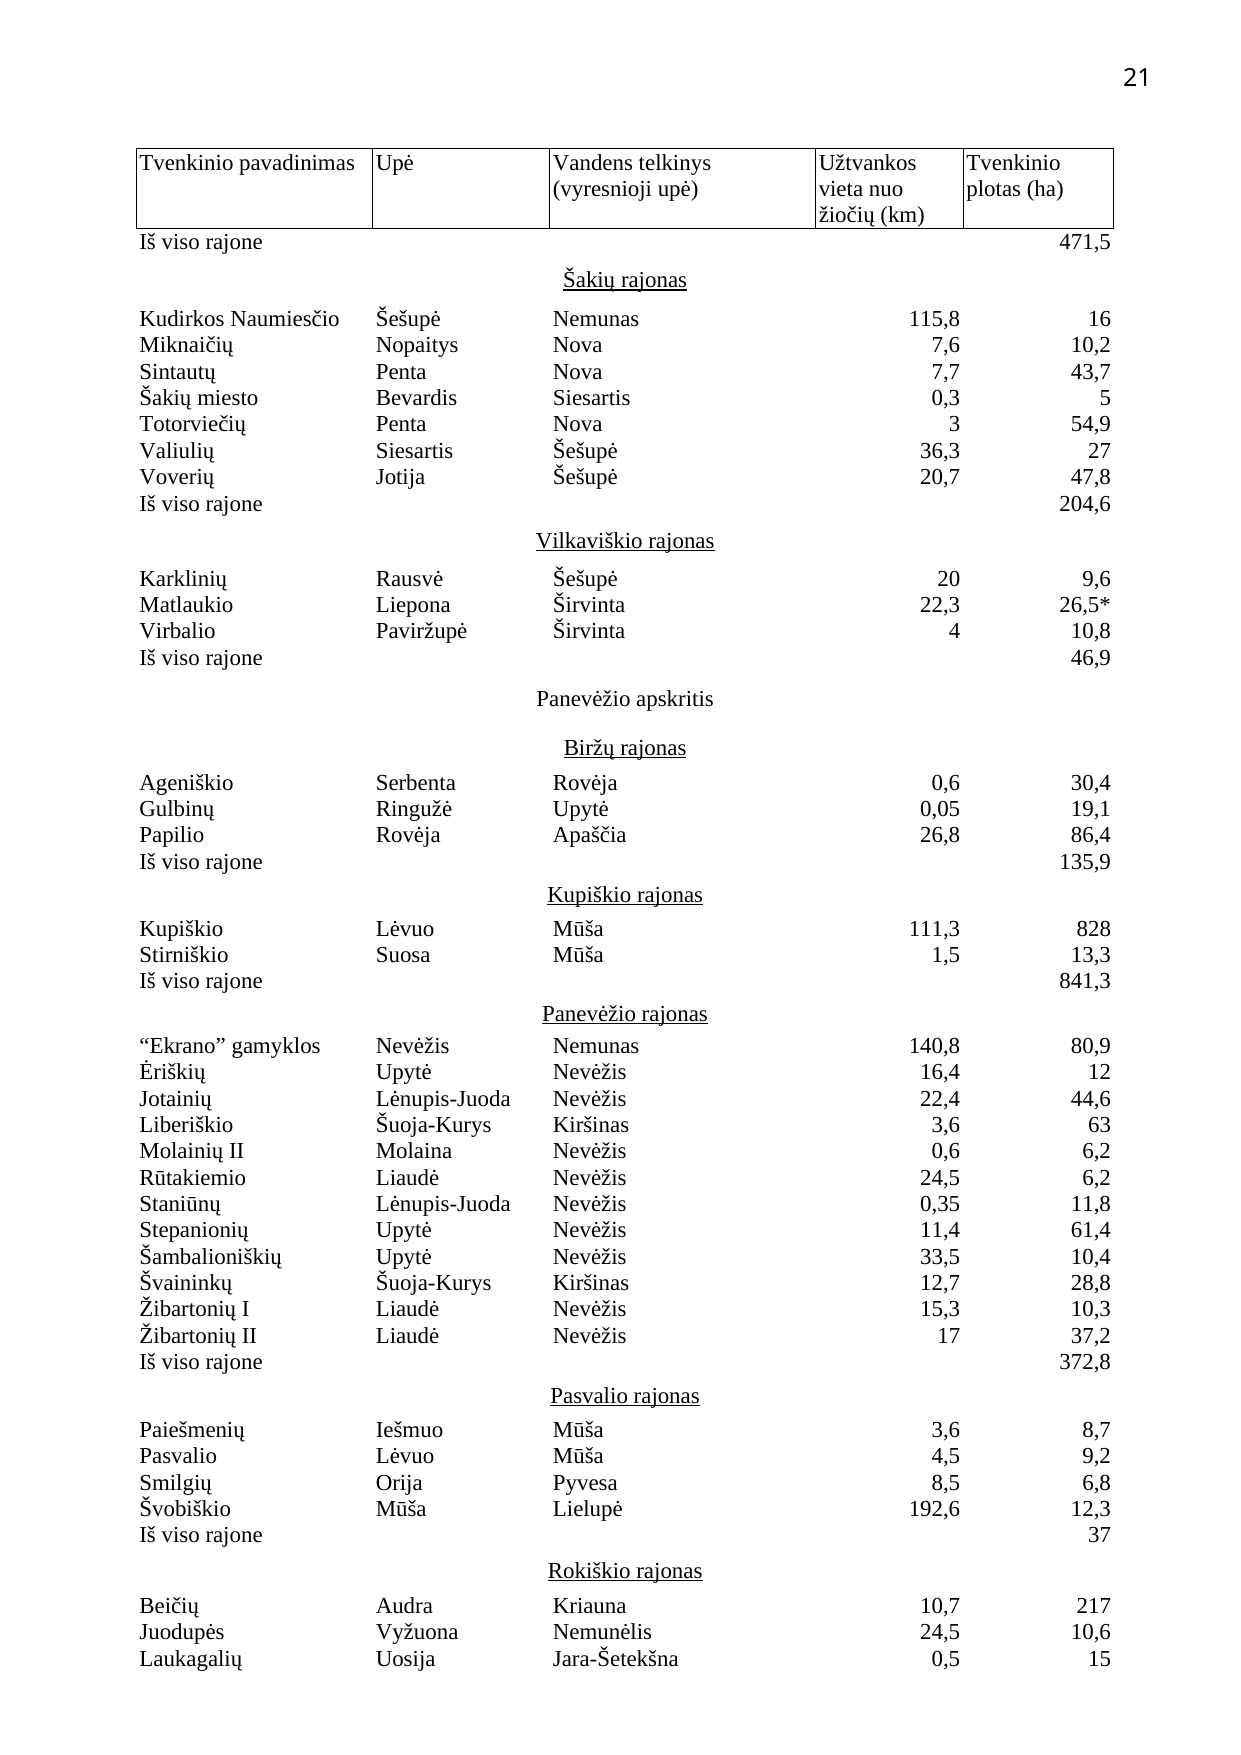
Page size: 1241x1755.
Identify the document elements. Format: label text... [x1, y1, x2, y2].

table_cell Siesartis [550, 384, 815, 411]
table_cell Nevėžis [550, 1085, 815, 1111]
table_cell 33,5 [815, 1243, 963, 1269]
table_cell 0,35 [815, 1190, 963, 1216]
table_cell 26,5* [963, 591, 1114, 617]
table_cell Liepona [373, 591, 549, 617]
table_cell Upytė [550, 795, 815, 821]
table_cell Bevardis [373, 384, 549, 411]
table_cell Paviržupė [373, 618, 549, 644]
table_cell [373, 1348, 549, 1374]
table_cell 24,5 [815, 1618, 963, 1644]
table_cell Nevėžis [550, 1216, 815, 1243]
table_cell Karklinių [136, 565, 372, 591]
table_cell Matlaukio [136, 591, 372, 617]
table_cell 12,7 [815, 1269, 963, 1295]
table_cell Kiršinas [550, 1269, 815, 1295]
table_cell Iš viso rajone [136, 848, 372, 874]
table_cell Liberiškio [136, 1111, 372, 1137]
table_cell Rovėja [550, 769, 815, 795]
table_cell 22,4 [815, 1085, 963, 1111]
table_cell Žibartonių I [136, 1295, 372, 1322]
table_cell Valiulių [136, 437, 372, 463]
table_cell [373, 1521, 549, 1548]
table_cell Nova [550, 331, 815, 358]
table_cell Liaudė [373, 1295, 549, 1322]
table_cell Mūša [550, 915, 815, 941]
table_cell Šešupė [373, 305, 549, 331]
table_cell Jotija [373, 463, 549, 489]
table_cell 0,6 [815, 769, 963, 795]
table_cell 6,8 [963, 1469, 1114, 1495]
table_cell 115,8 [815, 305, 963, 331]
table_cell Penta [373, 358, 549, 384]
table_cell Nevėžis [550, 1137, 815, 1164]
table_cell Iš viso rajone [136, 490, 372, 516]
table_cell Jara-Šetekšna [550, 1645, 815, 1671]
table_cell 0,6 [815, 1137, 963, 1164]
table_cell Šešupė [550, 437, 815, 463]
table_cell Stepanionių [136, 1216, 372, 1243]
table_cell Pasvalio rajonas [136, 1375, 1114, 1416]
table_cell Širvinta [550, 591, 815, 617]
table_header Tvenkinio pavadinimas [137, 149, 372, 228]
table_cell Rūtakiemio [136, 1164, 372, 1190]
table_cell 204,6 [963, 490, 1114, 516]
table_header Užtvankos vieta nuo žiočių (km) [816, 149, 963, 228]
table_cell 10,4 [963, 1243, 1114, 1269]
table_cell [815, 644, 963, 670]
table_cell 86,4 [963, 821, 1114, 848]
table_cell 10,8 [963, 618, 1114, 644]
table_cell Virbalio [136, 618, 372, 644]
table_cell 841,3 [963, 968, 1114, 994]
table_cell 27 [963, 437, 1114, 463]
table_cell Biržų rajonas [136, 726, 1114, 769]
table_cell Nova [550, 411, 815, 437]
table_cell [373, 968, 549, 994]
table_cell Siesartis [373, 437, 549, 463]
table_cell Beičių [136, 1592, 372, 1618]
table_cell 37,2 [963, 1322, 1114, 1348]
table_cell Nevėžis [550, 1243, 815, 1269]
table_cell Nevėžis [550, 1164, 815, 1190]
table_cell [815, 490, 963, 516]
table_cell 7,6 [815, 331, 963, 358]
table_cell 16,4 [815, 1058, 963, 1084]
table_cell Vyžuona [373, 1618, 549, 1644]
table_cell Ringužė [373, 795, 549, 821]
table_cell Kudirkos Naumiesčio [136, 305, 372, 331]
table_cell 6,2 [963, 1164, 1114, 1190]
table_cell Pasvalio [136, 1443, 372, 1469]
table_cell 46,9 [963, 644, 1114, 670]
table_cell Ageniškio [136, 769, 372, 795]
table_cell 828 [963, 915, 1114, 941]
table_cell Suosa [373, 941, 549, 967]
table_cell Mūša [550, 941, 815, 967]
table_cell Molainių II [136, 1137, 372, 1164]
table_cell Gulbinų [136, 795, 372, 821]
table_cell Orija [373, 1469, 549, 1495]
table_cell Nopaitys [373, 331, 549, 358]
table_cell Lėnupis-Juoda [373, 1085, 549, 1111]
table_cell 140,8 [815, 1032, 963, 1058]
table_cell Nevėžis [550, 1058, 815, 1084]
table_cell Uosija [373, 1645, 549, 1671]
table_cell 10,2 [963, 331, 1114, 358]
table_cell 80,9 [963, 1032, 1114, 1058]
table_cell 12,3 [963, 1495, 1114, 1521]
table_cell [550, 644, 815, 670]
table_cell Iešmuo [373, 1416, 549, 1442]
table_cell [815, 1521, 963, 1548]
table_cell 3,6 [815, 1416, 963, 1442]
table_cell Mūša [550, 1416, 815, 1442]
table_cell 63 [963, 1111, 1114, 1137]
table_cell 4 [815, 618, 963, 644]
table_cell 15 [963, 1645, 1114, 1671]
table_cell Kupiškio rajonas [136, 874, 1114, 915]
table_cell Staniūnų [136, 1190, 372, 1216]
table_cell Vilkaviškio rajonas [136, 516, 1114, 565]
table_cell 11,4 [815, 1216, 963, 1243]
table_cell 1,5 [815, 941, 963, 967]
table_cell Upytė [373, 1058, 549, 1084]
table_cell Serbenta [373, 769, 549, 795]
table_cell Papilio [136, 821, 372, 848]
table_cell 37 [963, 1521, 1114, 1548]
table_cell Juodupės [136, 1618, 372, 1644]
table_cell [815, 968, 963, 994]
table_cell Švaininkų [136, 1269, 372, 1295]
table_cell Lėnupis-Juoda [373, 1190, 549, 1216]
table_cell 217 [963, 1592, 1114, 1618]
table_cell Lėvuo [373, 915, 549, 941]
table_cell Iš viso rajone [136, 644, 372, 670]
table_cell 471,5 [963, 229, 1114, 254]
table_cell Šuoja-Kurys [373, 1269, 549, 1295]
table_cell Nevėžis [550, 1322, 815, 1348]
table_cell Voverių [136, 463, 372, 489]
table_cell 10,6 [963, 1618, 1114, 1644]
table_cell Laukagalių [136, 1645, 372, 1671]
table_cell Iš viso rajone [136, 1348, 372, 1374]
table_cell [815, 229, 963, 254]
table_cell Liaudė [373, 1322, 549, 1348]
table_cell [550, 490, 815, 516]
table_cell Kiršinas [550, 1111, 815, 1137]
table_cell 11,8 [963, 1190, 1114, 1216]
table_cell 5 [963, 384, 1114, 411]
table_cell Totorviečių [136, 411, 372, 437]
table_cell 135,9 [963, 848, 1114, 874]
table_cell Iš viso rajone [136, 229, 372, 254]
table_cell [373, 644, 549, 670]
table_header Vandens telkinys (vyresnioji upė) [550, 149, 815, 228]
table_cell Lėvuo [373, 1443, 549, 1469]
table_cell Nevėžis [550, 1295, 815, 1322]
table_cell 54,9 [963, 411, 1114, 437]
table_cell [550, 848, 815, 874]
table_cell Širvinta [550, 618, 815, 644]
table_cell 6,2 [963, 1137, 1114, 1164]
table_cell 192,6 [815, 1495, 963, 1521]
table_cell Pyvesa [550, 1469, 815, 1495]
table_cell Panevėžio apskritis [136, 670, 1114, 726]
table_cell 17 [815, 1322, 963, 1348]
table_cell 20 [815, 565, 963, 591]
table_cell 0,05 [815, 795, 963, 821]
table_cell [373, 848, 549, 874]
table_cell 10,3 [963, 1295, 1114, 1322]
table_cell Stirniškio [136, 941, 372, 967]
table_cell Mūša [373, 1495, 549, 1521]
table_cell Rovėja [373, 821, 549, 848]
table_cell 8,7 [963, 1416, 1114, 1442]
table_cell 19,1 [963, 795, 1114, 821]
table_cell Šakių rajonas [136, 254, 1114, 305]
table_cell 4,5 [815, 1443, 963, 1469]
table_cell 44,6 [963, 1085, 1114, 1111]
table_cell Nemunas [550, 305, 815, 331]
table_cell 26,8 [815, 821, 963, 848]
table_cell Mūša [550, 1443, 815, 1469]
table_cell 3,6 [815, 1111, 963, 1137]
table_cell [815, 848, 963, 874]
table_cell Miknaičių [136, 331, 372, 358]
table_cell Žibartonių II [136, 1322, 372, 1348]
table_cell Iš viso rajone [136, 968, 372, 994]
table_cell Molaina [373, 1137, 549, 1164]
table_cell Apaščia [550, 821, 815, 848]
table_cell Švobiškio [136, 1495, 372, 1521]
table_cell Sintautų [136, 358, 372, 384]
table_cell 8,5 [815, 1469, 963, 1495]
table_cell 30,4 [963, 769, 1114, 795]
table_cell 22,3 [815, 591, 963, 617]
table_cell Audra [373, 1592, 549, 1618]
table_cell Nemunėlis [550, 1618, 815, 1644]
table_cell 20,7 [815, 463, 963, 489]
table_cell 61,4 [963, 1216, 1114, 1243]
table_cell 16 [963, 305, 1114, 331]
table_cell Iš viso rajone [136, 1521, 372, 1548]
table_cell Nevėžis [373, 1032, 549, 1058]
table_cell 47,8 [963, 463, 1114, 489]
table_cell Nevėžis [550, 1190, 815, 1216]
table_cell 28,8 [963, 1269, 1114, 1295]
table_cell Paiešmenių [136, 1416, 372, 1442]
table_cell 13,3 [963, 941, 1114, 967]
table_cell Nemunas [550, 1032, 815, 1058]
table_cell [550, 968, 815, 994]
table_cell Panevėžio rajonas [136, 994, 1114, 1032]
table_cell [373, 229, 549, 254]
table_cell 9,6 [963, 565, 1114, 591]
table_header Tvenkinio plotas (ha) [964, 149, 1113, 228]
table_cell 12 [963, 1058, 1114, 1084]
table_cell Smilgių [136, 1469, 372, 1495]
table_cell 111,3 [815, 915, 963, 941]
table_cell Rokiškio rajonas [136, 1548, 1114, 1592]
table_cell 0,5 [815, 1645, 963, 1671]
table_cell 43,7 [963, 358, 1114, 384]
table_cell Jotainių [136, 1085, 372, 1111]
table_cell “Ekrano” gamyklos [136, 1032, 372, 1058]
table_cell Rausvė [373, 565, 549, 591]
table_cell 9,2 [963, 1443, 1114, 1469]
table_cell Upytė [373, 1243, 549, 1269]
table_cell [815, 1348, 963, 1374]
table_cell [550, 1521, 815, 1548]
table_cell Nova [550, 358, 815, 384]
table_cell [373, 490, 549, 516]
table_cell [550, 229, 815, 254]
table_cell Ėriškių [136, 1058, 372, 1084]
table_cell 3 [815, 411, 963, 437]
table_cell [550, 1348, 815, 1374]
table_cell Penta [373, 411, 549, 437]
table_cell Kupiškio [136, 915, 372, 941]
table_cell Liaudė [373, 1164, 549, 1190]
table_cell 0,3 [815, 384, 963, 411]
table_cell 7,7 [815, 358, 963, 384]
table_cell Šešupė [550, 565, 815, 591]
table_cell Šakių miesto [136, 384, 372, 411]
table_cell Šuoja-Kurys [373, 1111, 549, 1137]
table_cell 36,3 [815, 437, 963, 463]
table_cell 15,3 [815, 1295, 963, 1322]
table_cell Šambalioniškių [136, 1243, 372, 1269]
table_cell 24,5 [815, 1164, 963, 1190]
table_cell Šešupė [550, 463, 815, 489]
table_cell 372,8 [963, 1348, 1114, 1374]
table_cell 10,7 [815, 1592, 963, 1618]
table_cell Lielupė [550, 1495, 815, 1521]
table_header Upė [373, 149, 549, 228]
table_cell Kriauna [550, 1592, 815, 1618]
table_cell Upytė [373, 1216, 549, 1243]
